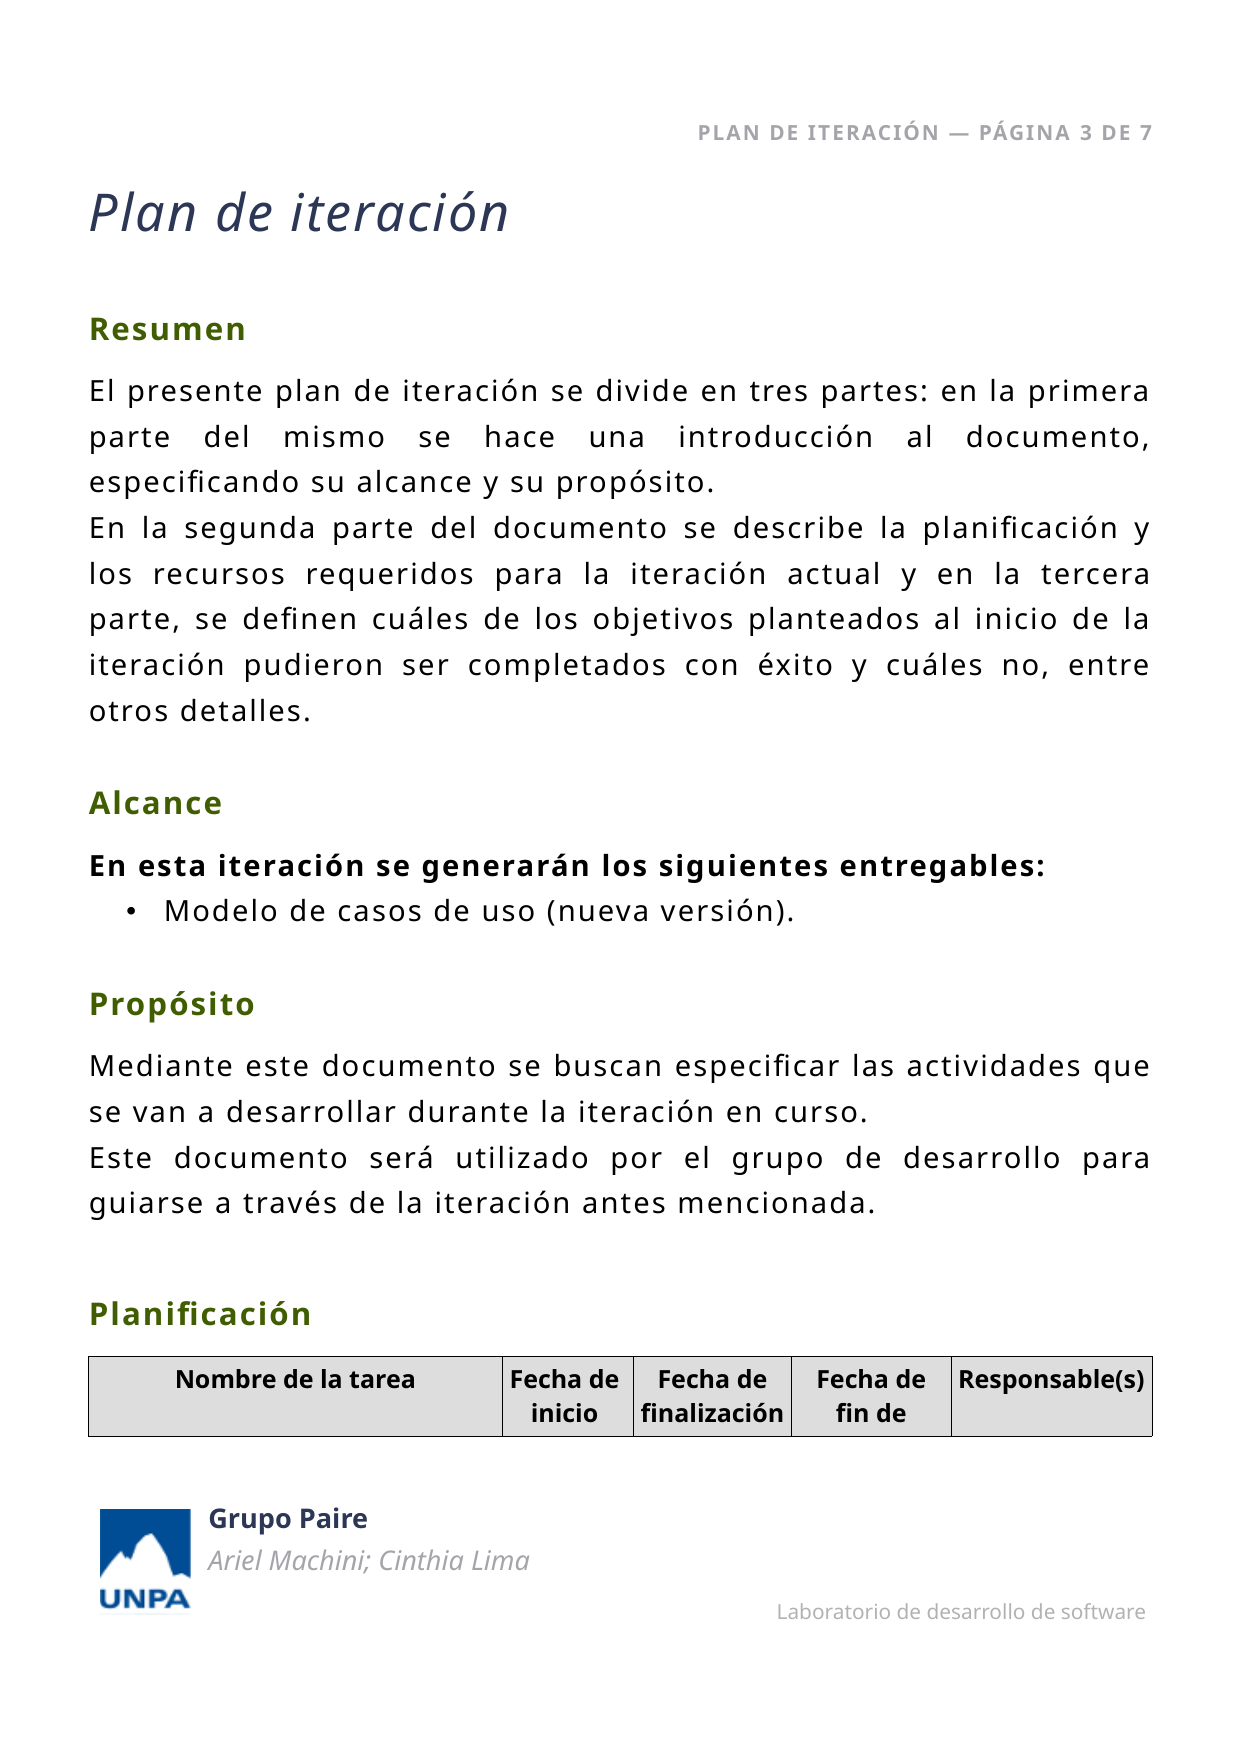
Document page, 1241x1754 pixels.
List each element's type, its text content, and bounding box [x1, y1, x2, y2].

text Alcance [88, 781, 1152, 824]
table_header Fecha de inicio [503, 1357, 633, 1436]
list Modelo de casos de uso (nueva versión). [126, 891, 1152, 930]
text Plan de iteración [88, 176, 1152, 247]
text Resumen [88, 307, 1152, 349]
text El presente plan de iteración se divide en tres partes: en la primera parte del mismo se hace una introducción al documento, especificando su alcance y su propósito. [88, 370, 1152, 501]
table_header Fecha de fin de [792, 1357, 951, 1436]
picture [100, 1509, 191, 1615]
table_header Responsable(s) [952, 1357, 1152, 1436]
text Planificación [88, 1292, 1152, 1334]
text Mediante este documento se buscan especificar las actividades que se van a desarrollar durante la iteración en curso. [88, 1046, 1152, 1131]
text En la segunda parte del documento se describe la planificación y los recursos requeridos para la iteración actual y en la tercera parte, se definen cuáles de los objetivos planteados al inicio de la iteración pudieron ser completados con éxito y cuáles no, entre otros detalles. [88, 507, 1152, 729]
text Propósito [88, 982, 1152, 1024]
text Este documento será utilizado por el grupo de desarrollo para guiarse a través de la iteración antes mencionada. [88, 1137, 1152, 1222]
table_header Fecha de finalización [634, 1357, 791, 1436]
table_header Nombre de la tarea [89, 1357, 502, 1436]
text En esta iteración se generarán los siguientes entregables: [88, 845, 1152, 884]
